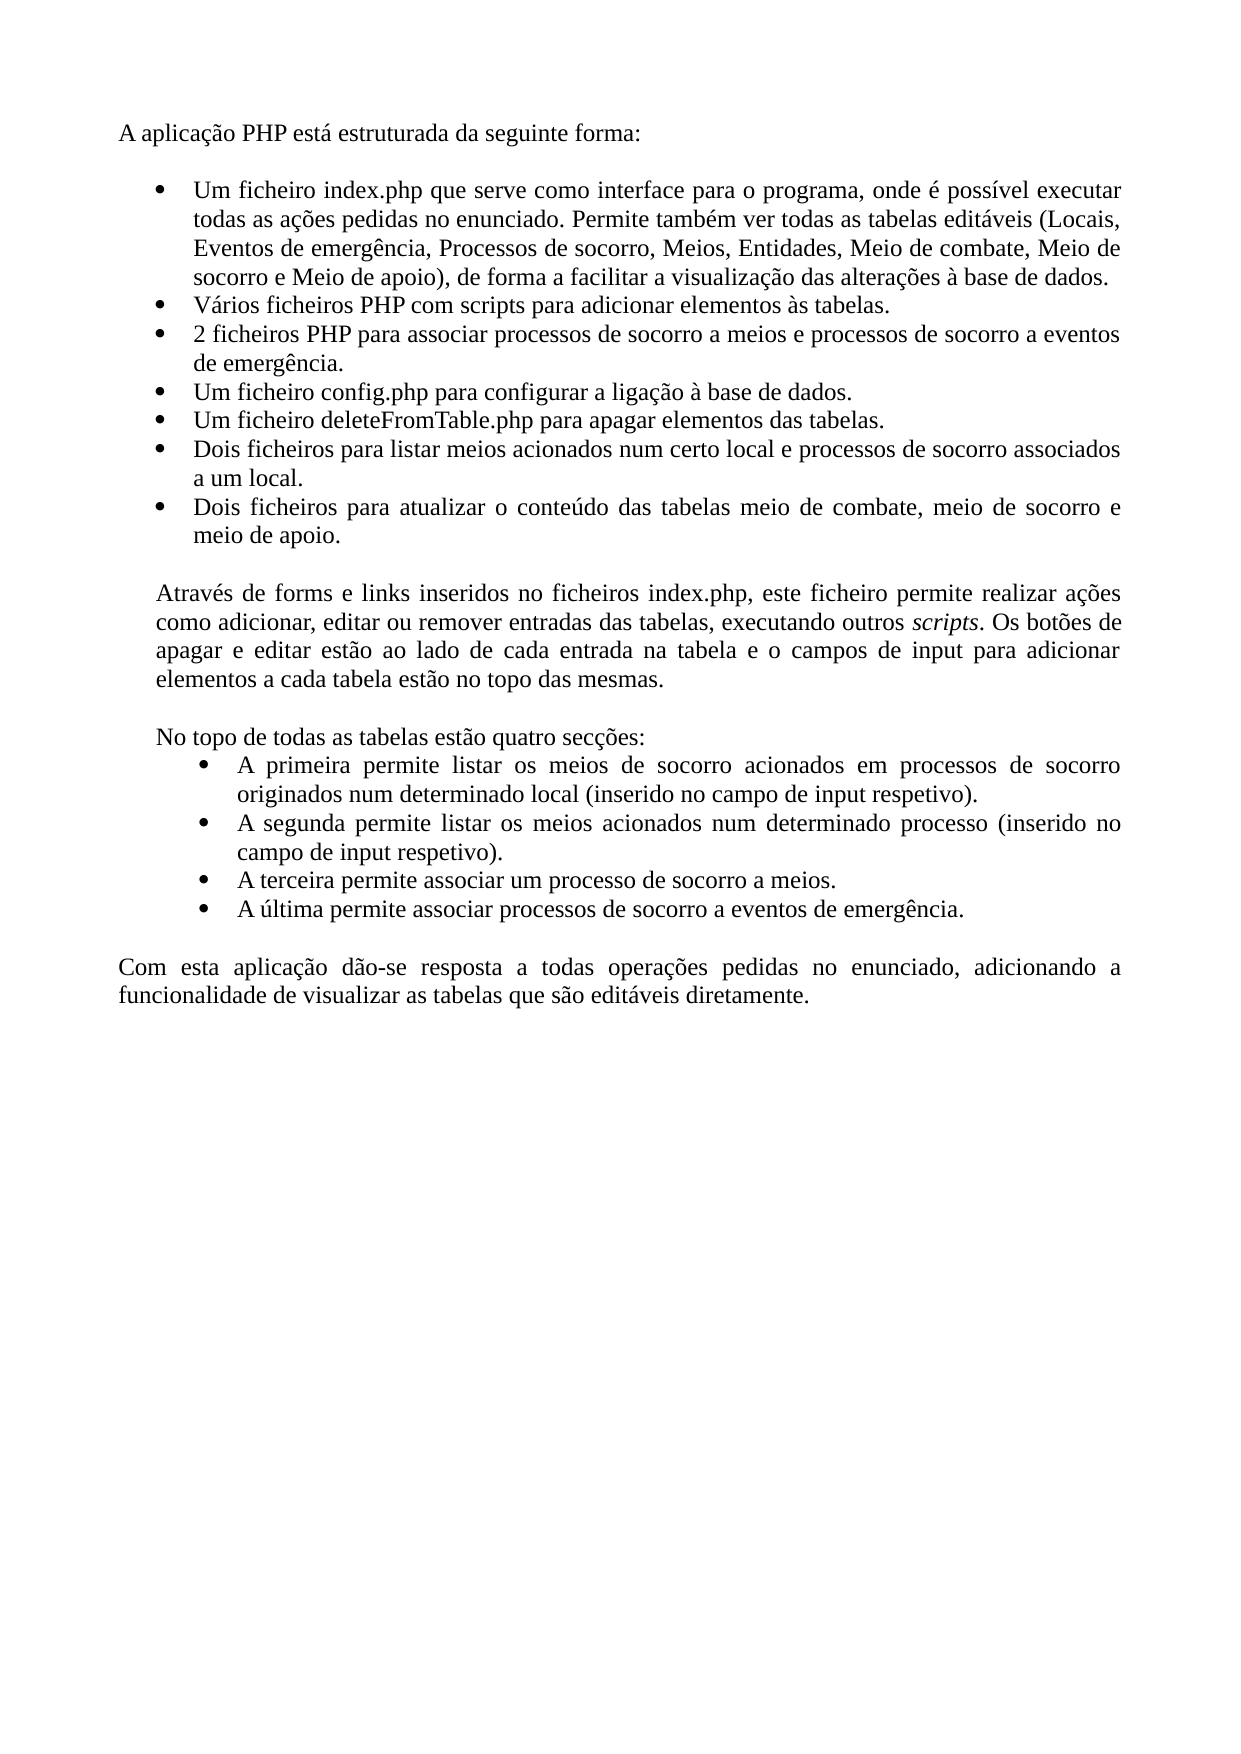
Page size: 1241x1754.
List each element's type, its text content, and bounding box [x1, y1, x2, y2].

text No topo de todas as tabelas estão quatro secções: [156, 722, 1122, 751]
list A segunda permite listar os meios acionados num determinado processo (inserido no campo de input respetivo). [199, 808, 1122, 866]
list A terceira permite associar um processo de socorro a meios. [199, 866, 1122, 894]
list A última permite associar processos de socorro a eventos de emergência. [199, 894, 1122, 923]
text Através de forms e links inseridos no ficheiros index.php, este ficheiro permite realizar ações como adicionar, editar ou remover entradas das tabelas, executando outros scripts. Os botões de apagar e editar estão ao lado de cada entrada na tabela e o campos de input para adicionar elementos a cada tabela estão no topo das mesmas. [156, 578, 1122, 693]
list Um ficheiro config.php para configurar a ligação à base de dados. [156, 377, 1122, 406]
list 2 ficheiros PHP para associar processos de socorro a meios e processos de socorro a eventos de emergência. [156, 319, 1122, 377]
list Vários ficheiros PHP com scripts para adicionar elementos às tabelas. [156, 291, 1122, 319]
list Um ficheiro index.php que serve como interface para o programa, onde é possível executar todas as ações pedidas no enunciado. Permite também ver todas as tabelas editáveis (Locais, Eventos de emergência, Processos de socorro, Meios, Entidades, Meio de combate, Meio de socorro e Meio de apoio), de forma a facilitar a visualização das alterações à base de dados. [156, 176, 1122, 291]
text Com esta aplicação dão-se resposta a todas operações pedidas no enunciado, adicionando a funcionalidade de visualizar as tabelas que são editáveis diretamente. [118, 952, 1122, 1009]
list Dois ficheiros para atualizar o conteúdo das tabelas meio de combate, meio de socorro e meio de apoio. [156, 492, 1122, 549]
list Dois ficheiros para listar meios acionados num certo local e processos de socorro associados a um local. [156, 434, 1122, 492]
list Um ficheiro deleteFromTable.php para apagar elementos das tabelas. [156, 406, 1122, 434]
text A aplicação PHP está estruturada da seguinte forma: [118, 118, 1122, 147]
list A primeira permite listar os meios de socorro acionados em processos de socorro originados num determinado local (inserido no campo de input respetivo). [199, 751, 1122, 808]
